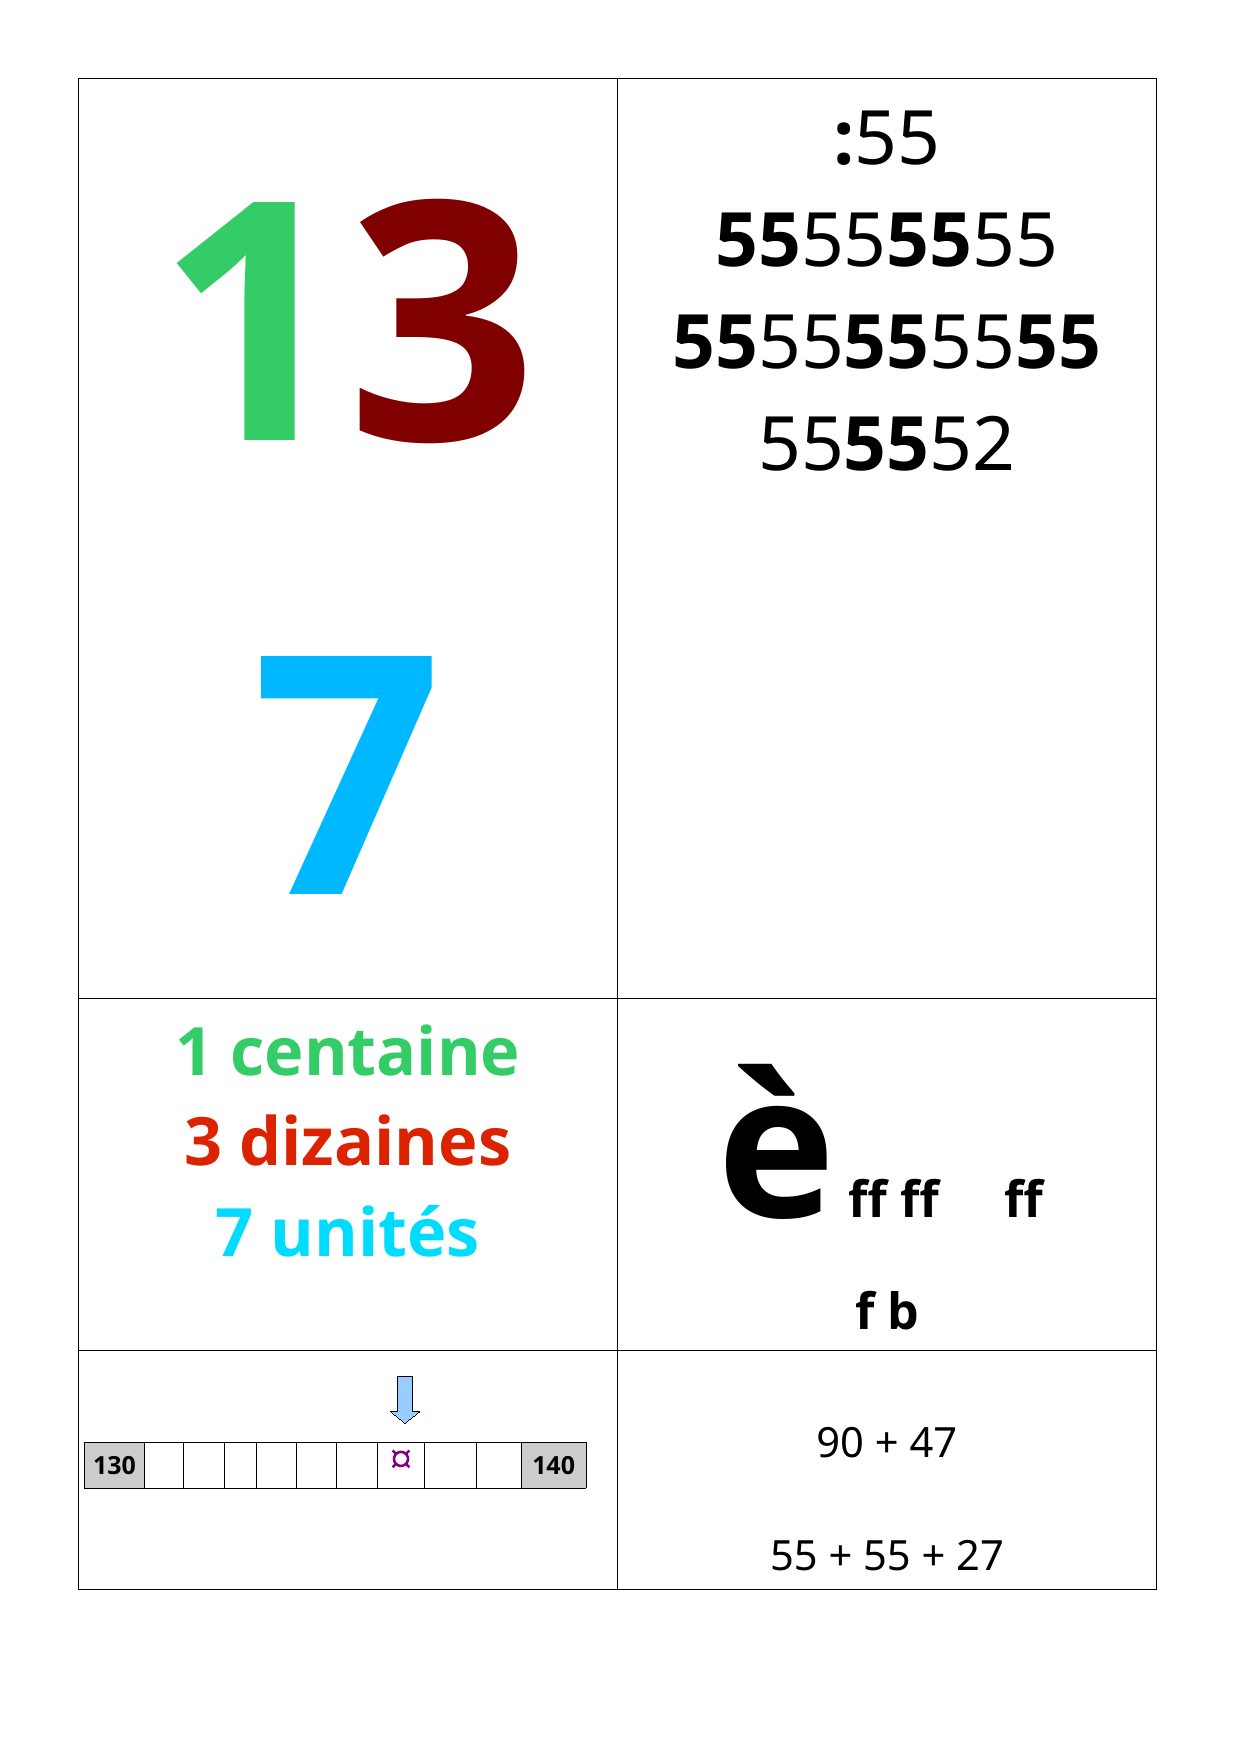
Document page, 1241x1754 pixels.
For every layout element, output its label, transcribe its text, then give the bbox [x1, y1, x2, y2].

table_header x [378, 1443, 424, 1488]
table_cell è ff ff ff f b [618, 999, 1156, 1350]
table_cell 90 + 47 55 + 55 + 27 [618, 1351, 1156, 1588]
table_cell [79, 1351, 617, 1588]
table_header [297, 1443, 336, 1488]
table_cell 137 [79, 79, 617, 998]
table_header [184, 1443, 224, 1488]
table_header [225, 1443, 256, 1488]
table_cell 1 centaine 3 dizaines 7 unités [79, 999, 617, 1350]
table_header [477, 1443, 521, 1488]
table_cell :55 55555555 5555555555 555552 [618, 79, 1156, 998]
table_header 140 [522, 1443, 586, 1488]
table_header [337, 1443, 377, 1488]
table_header [145, 1443, 183, 1488]
table_header [257, 1443, 296, 1488]
table_header [425, 1443, 476, 1488]
table_header 130 [85, 1443, 144, 1488]
